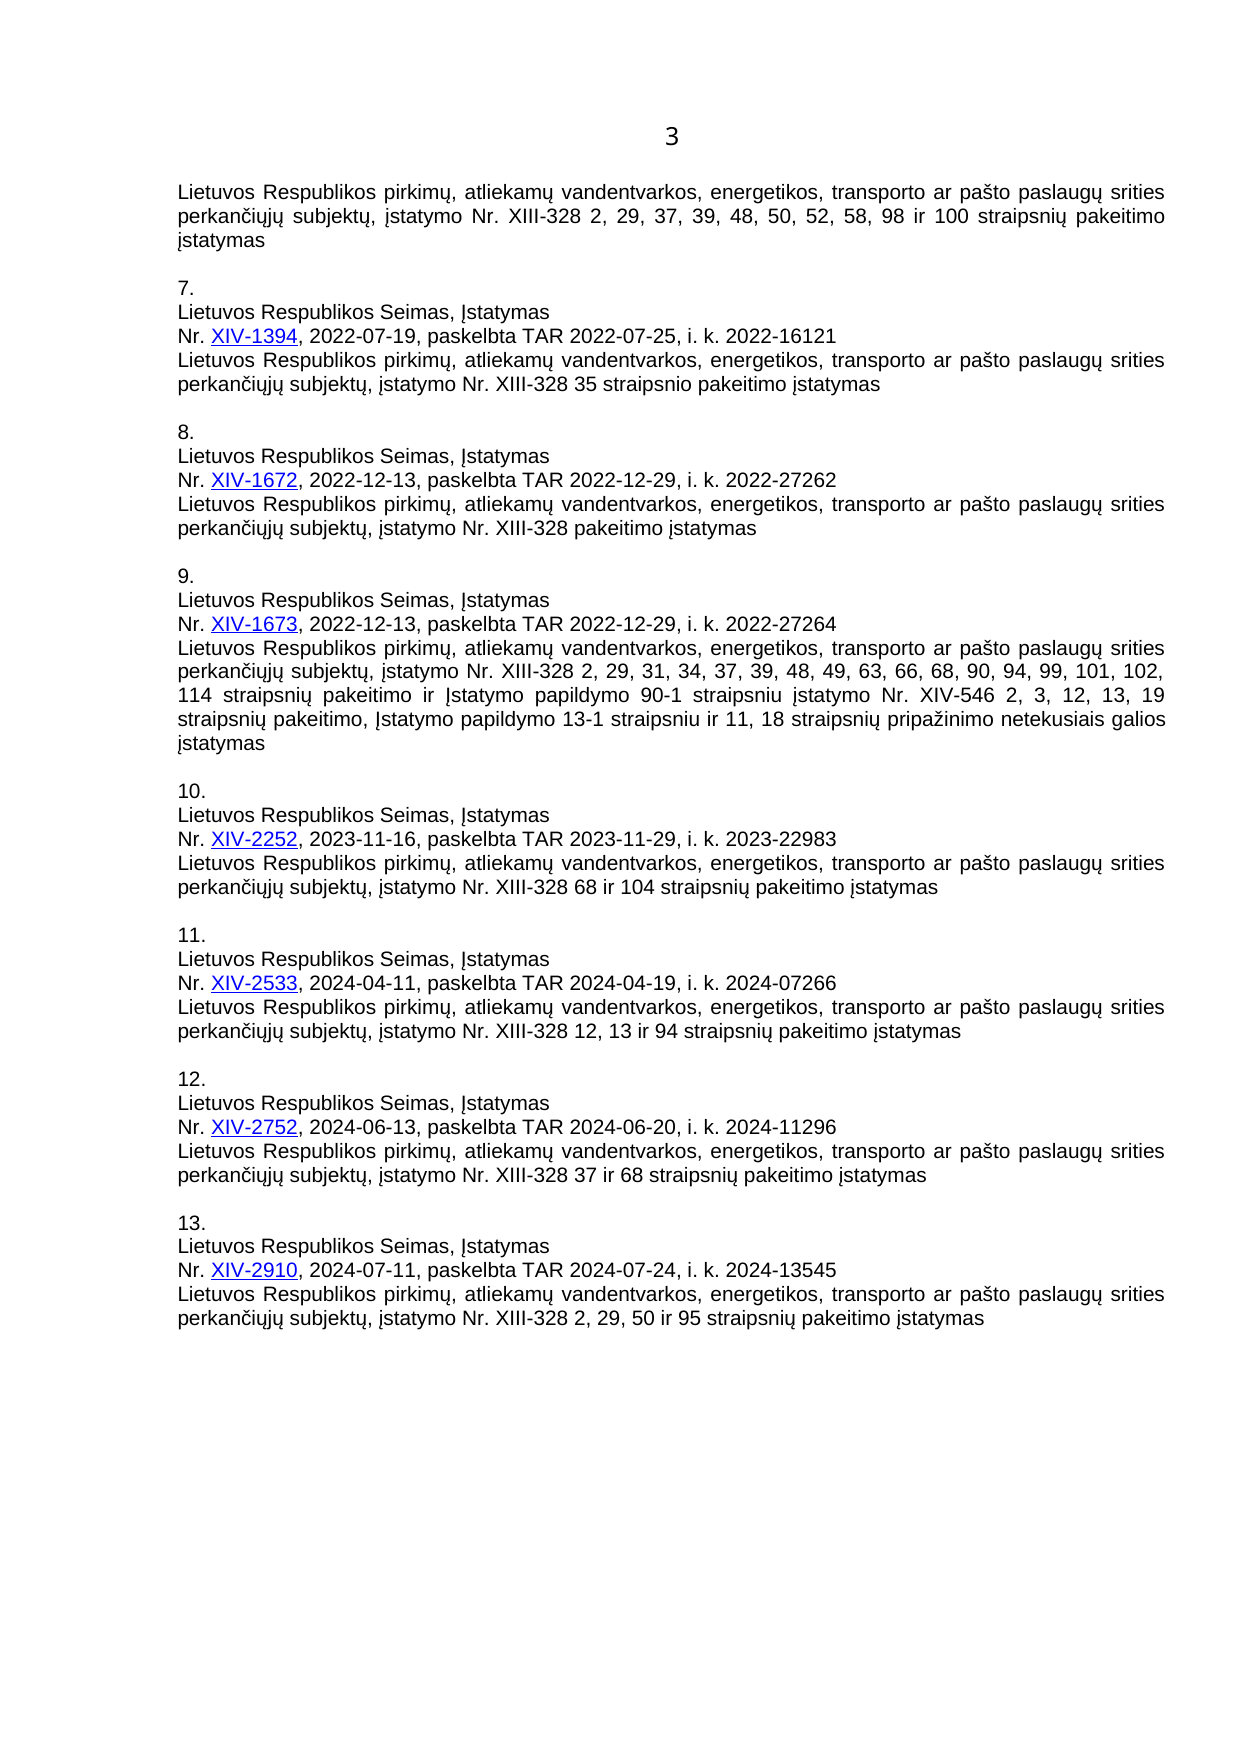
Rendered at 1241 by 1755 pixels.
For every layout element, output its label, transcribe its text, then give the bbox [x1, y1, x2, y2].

text Lietuvos Respublikos Seimas, Įstatymas [177, 587, 1166, 611]
text 8. [177, 420, 1166, 444]
text Lietuvos Respublikos pirkimų, atliekamų vandentvarkos, energetikos, transporto ar pašto paslaugų srities perkančiųjų subjektų, įstatymo Nr. XIII-328 2, 29, 50 ir 95 straipsnių pakeitimo įstatymas [177, 1282, 1166, 1330]
text Nr. XIV-1673, 2022-12-13, paskelbta TAR 2022-12-29, i. k. 2022-27264 [177, 611, 1166, 635]
text Lietuvos Respublikos pirkimų, atliekamų vandentvarkos, energetikos, transporto ar pašto paslaugų srities perkančiųjų subjektų, įstatymo Nr. XIII-328 68 ir 104 straipsnių pakeitimo įstatymas [177, 851, 1166, 899]
text Lietuvos Respublikos pirkimų, atliekamų vandentvarkos, energetikos, transporto ar pašto paslaugų srities perkančiųjų subjektų, įstatymo Nr. XIII-328 2, 29, 37, 39, 48, 50, 52, 58, 98 ir 100 straipsnių pakeitimo įstatymas [177, 180, 1166, 252]
text Nr. XIV-2252, 2023-11-16, paskelbta TAR 2023-11-29, i. k. 2023-22983 [177, 827, 1166, 851]
text Nr. XIV-1394, 2022-07-19, paskelbta TAR 2022-07-25, i. k. 2022-16121 [177, 324, 1166, 348]
text 13. [177, 1210, 1166, 1234]
text Lietuvos Respublikos pirkimų, atliekamų vandentvarkos, energetikos, transporto ar pašto paslaugų srities perkančiųjų subjektų, įstatymo Nr. XIII-328 37 ir 68 straipsnių pakeitimo įstatymas [177, 1138, 1166, 1186]
text Lietuvos Respublikos pirkimų, atliekamų vandentvarkos, energetikos, transporto ar pašto paslaugų srities perkančiųjų subjektų, įstatymo Nr. XIII-328 pakeitimo įstatymas [177, 492, 1166, 539]
text 7. [177, 276, 1166, 300]
text Lietuvos Respublikos pirkimų, atliekamų vandentvarkos, energetikos, transporto ar pašto paslaugų srities perkančiųjų subjektų, įstatymo Nr. XIII-328 2, 29, 31, 34, 37, 39, 48, 49, 63, 66, 68, 90, 94, 99, 101, 102, 114 straipsnių pakeitimo ir Įstatymo papildymo 90-1 straipsniu įstatymo Nr. XIV-546 2, 3, 12, 13, 19 straipsnių pakeitimo, Įstatymo papildymo 13-1 straipsniu ir 11, 18 straipsnių pripažinimo netekusiais galios įstatymas [177, 635, 1166, 755]
text Lietuvos Respublikos Seimas, Įstatymas [177, 1091, 1166, 1114]
text Nr. XIV-1672, 2022-12-13, paskelbta TAR 2022-12-29, i. k. 2022-27262 [177, 468, 1166, 492]
text Lietuvos Respublikos pirkimų, atliekamų vandentvarkos, energetikos, transporto ar pašto paslaugų srities perkančiųjų subjektų, įstatymo Nr. XIII-328 12, 13 ir 94 straipsnių pakeitimo įstatymas [177, 995, 1166, 1043]
text Nr. XIV-2752, 2024-06-13, paskelbta TAR 2024-06-20, i. k. 2024-11296 [177, 1114, 1166, 1138]
text Nr. XIV-2533, 2024-04-11, paskelbta TAR 2024-04-19, i. k. 2024-07266 [177, 971, 1166, 995]
text 10. [177, 779, 1166, 803]
text 12. [177, 1067, 1166, 1091]
text Nr. XIV-2910, 2024-07-11, paskelbta TAR 2024-07-24, i. k. 2024-13545 [177, 1258, 1166, 1282]
text 11. [177, 923, 1166, 947]
text Lietuvos Respublikos Seimas, Įstatymas [177, 947, 1166, 971]
text Lietuvos Respublikos Seimas, Įstatymas [177, 1234, 1166, 1258]
text Lietuvos Respublikos Seimas, Įstatymas [177, 444, 1166, 468]
text 9. [177, 563, 1166, 587]
text Lietuvos Respublikos pirkimų, atliekamų vandentvarkos, energetikos, transporto ar pašto paslaugų srities perkančiųjų subjektų, įstatymo Nr. XIII-328 35 straipsnio pakeitimo įstatymas [177, 348, 1166, 396]
text Lietuvos Respublikos Seimas, Įstatymas [177, 300, 1166, 324]
text Lietuvos Respublikos Seimas, Įstatymas [177, 803, 1166, 827]
